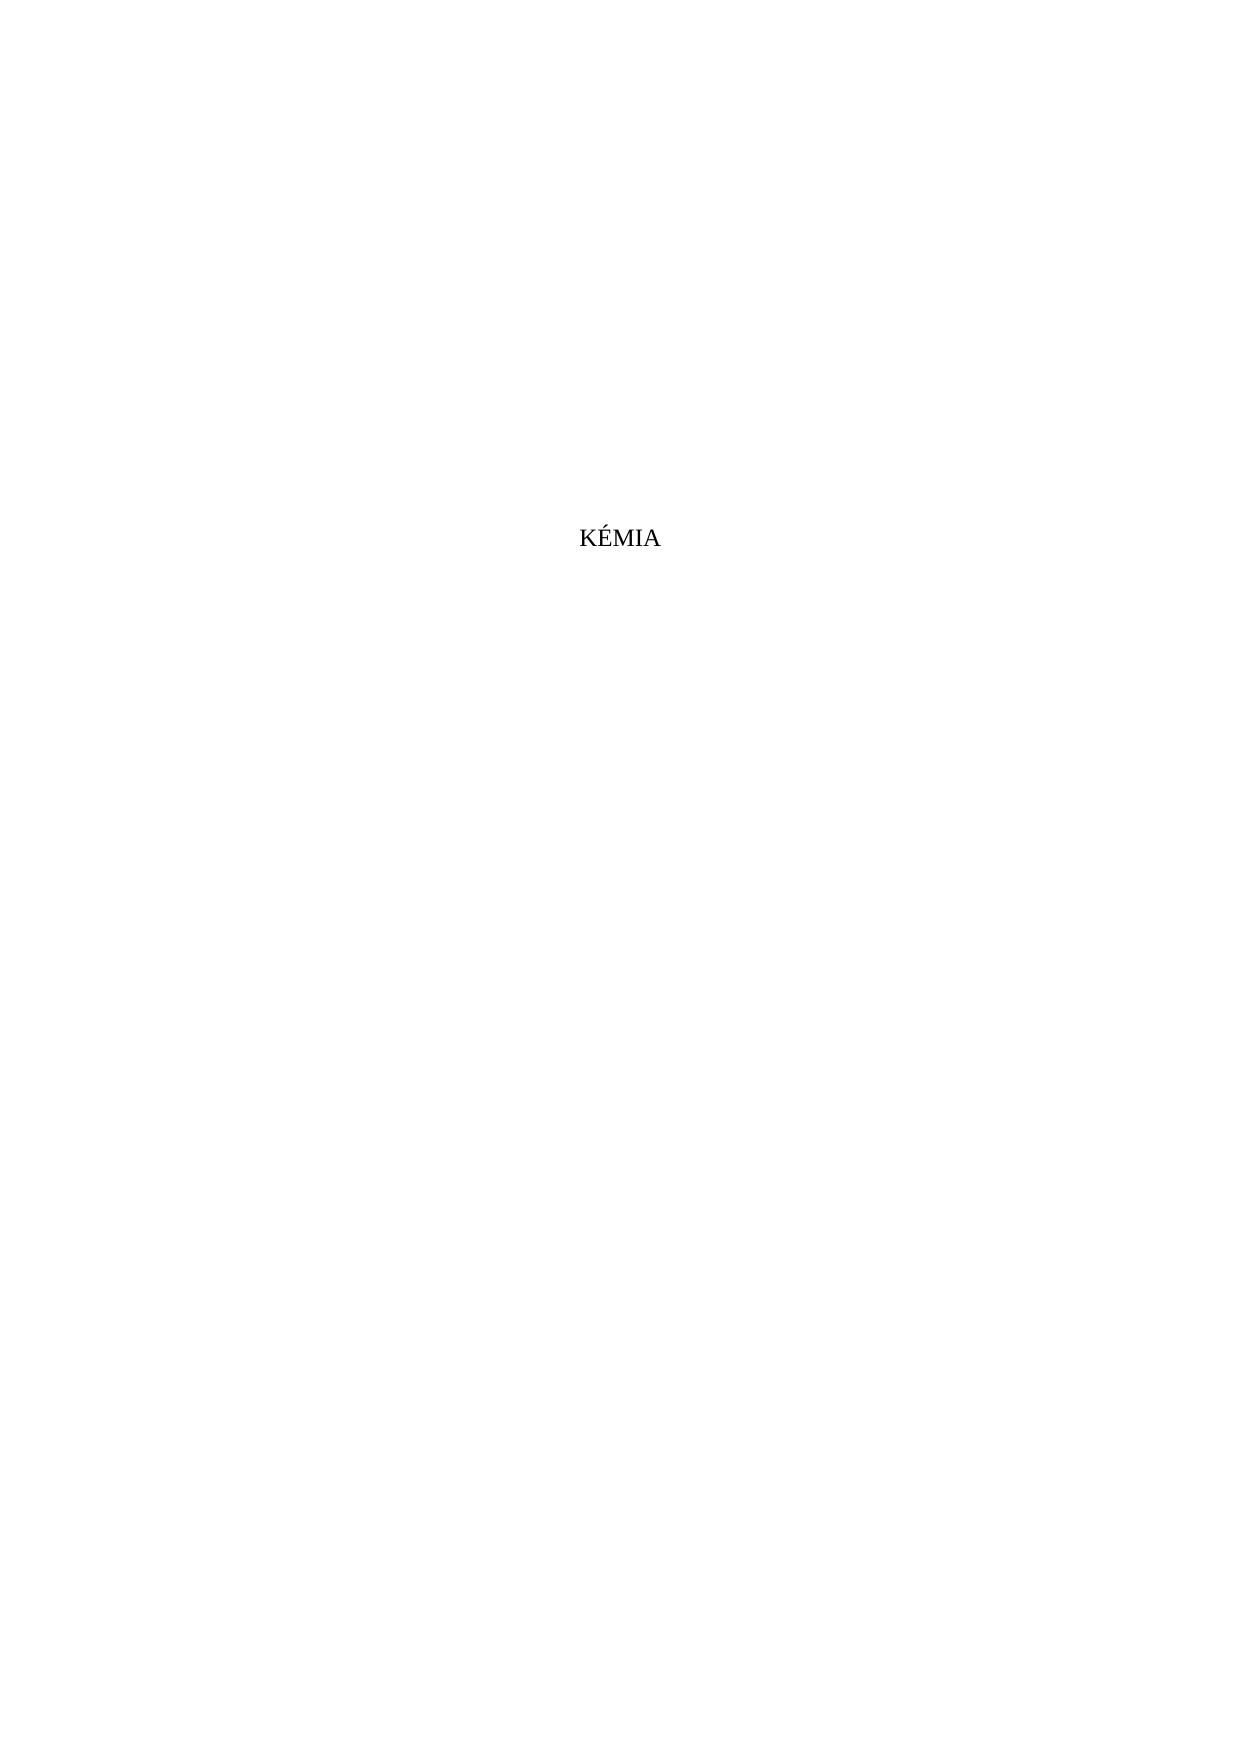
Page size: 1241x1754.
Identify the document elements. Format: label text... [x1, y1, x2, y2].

subtitle KÉMIA [148, 523, 1093, 552]
